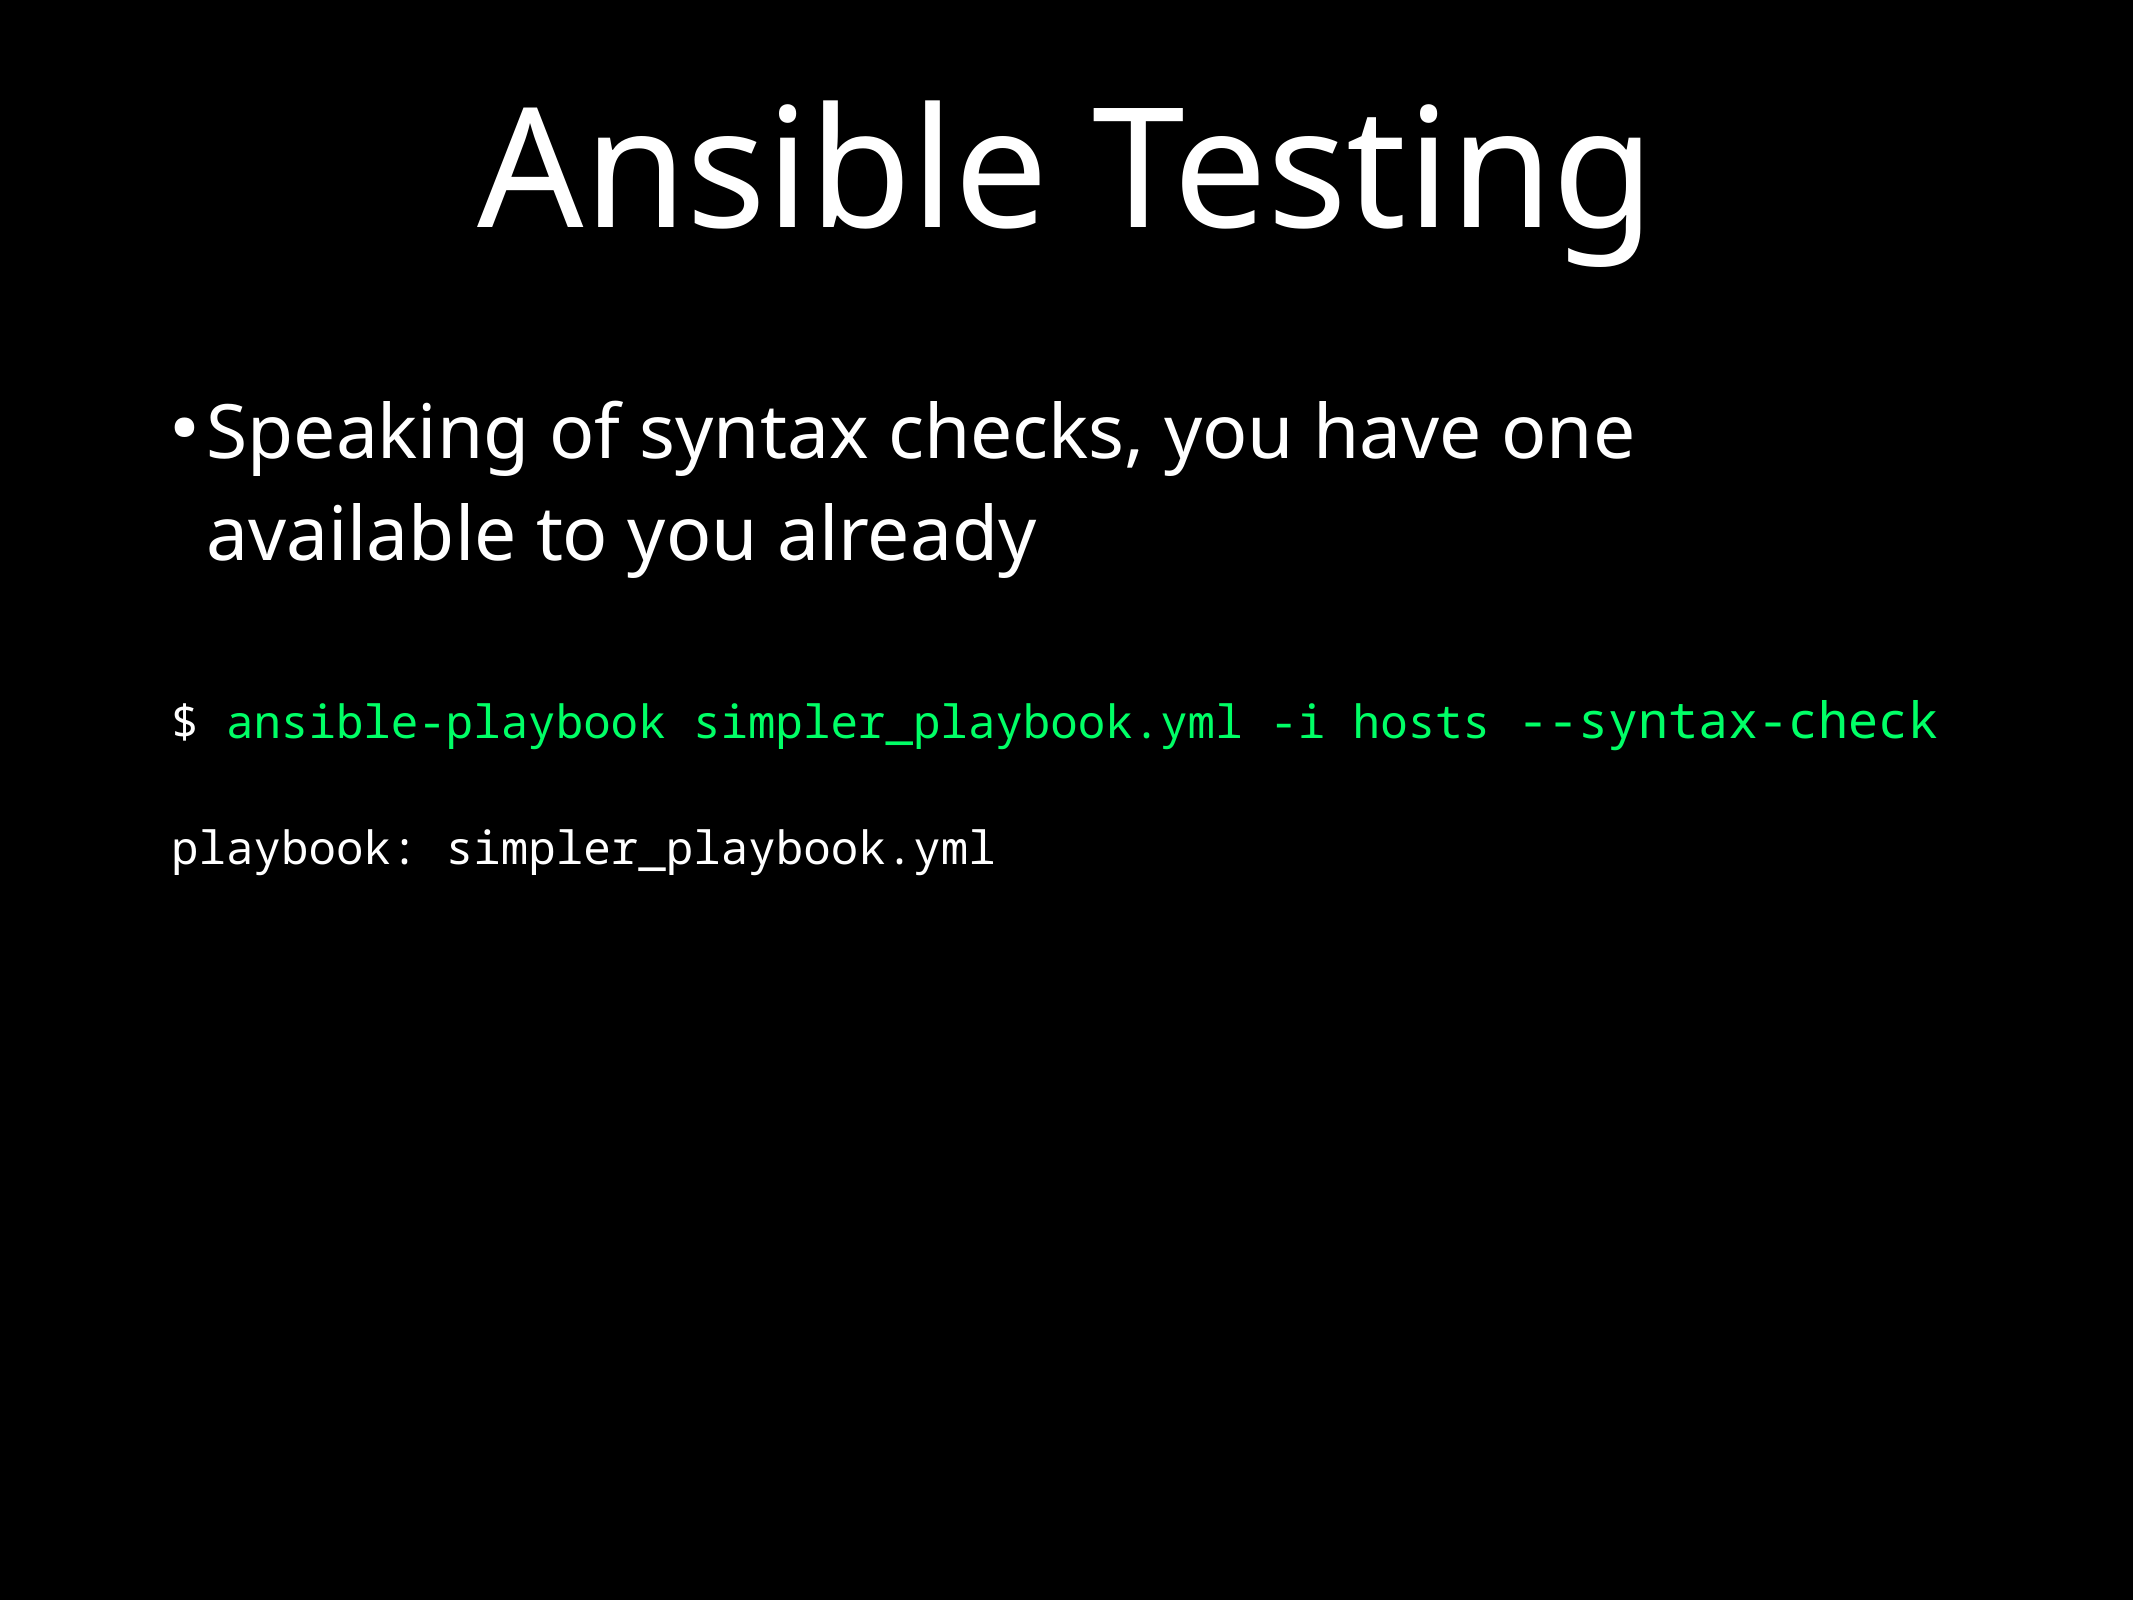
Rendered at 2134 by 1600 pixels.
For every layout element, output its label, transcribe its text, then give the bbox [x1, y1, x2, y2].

text_box Ansible Testing Speaking of syntax checks, you have one available to you already $ ansible-playbook simpler_playbook.yml -i hosts --syntax-check playbook: simpler_playbook.yml [156, 41, 1978, 1257]
